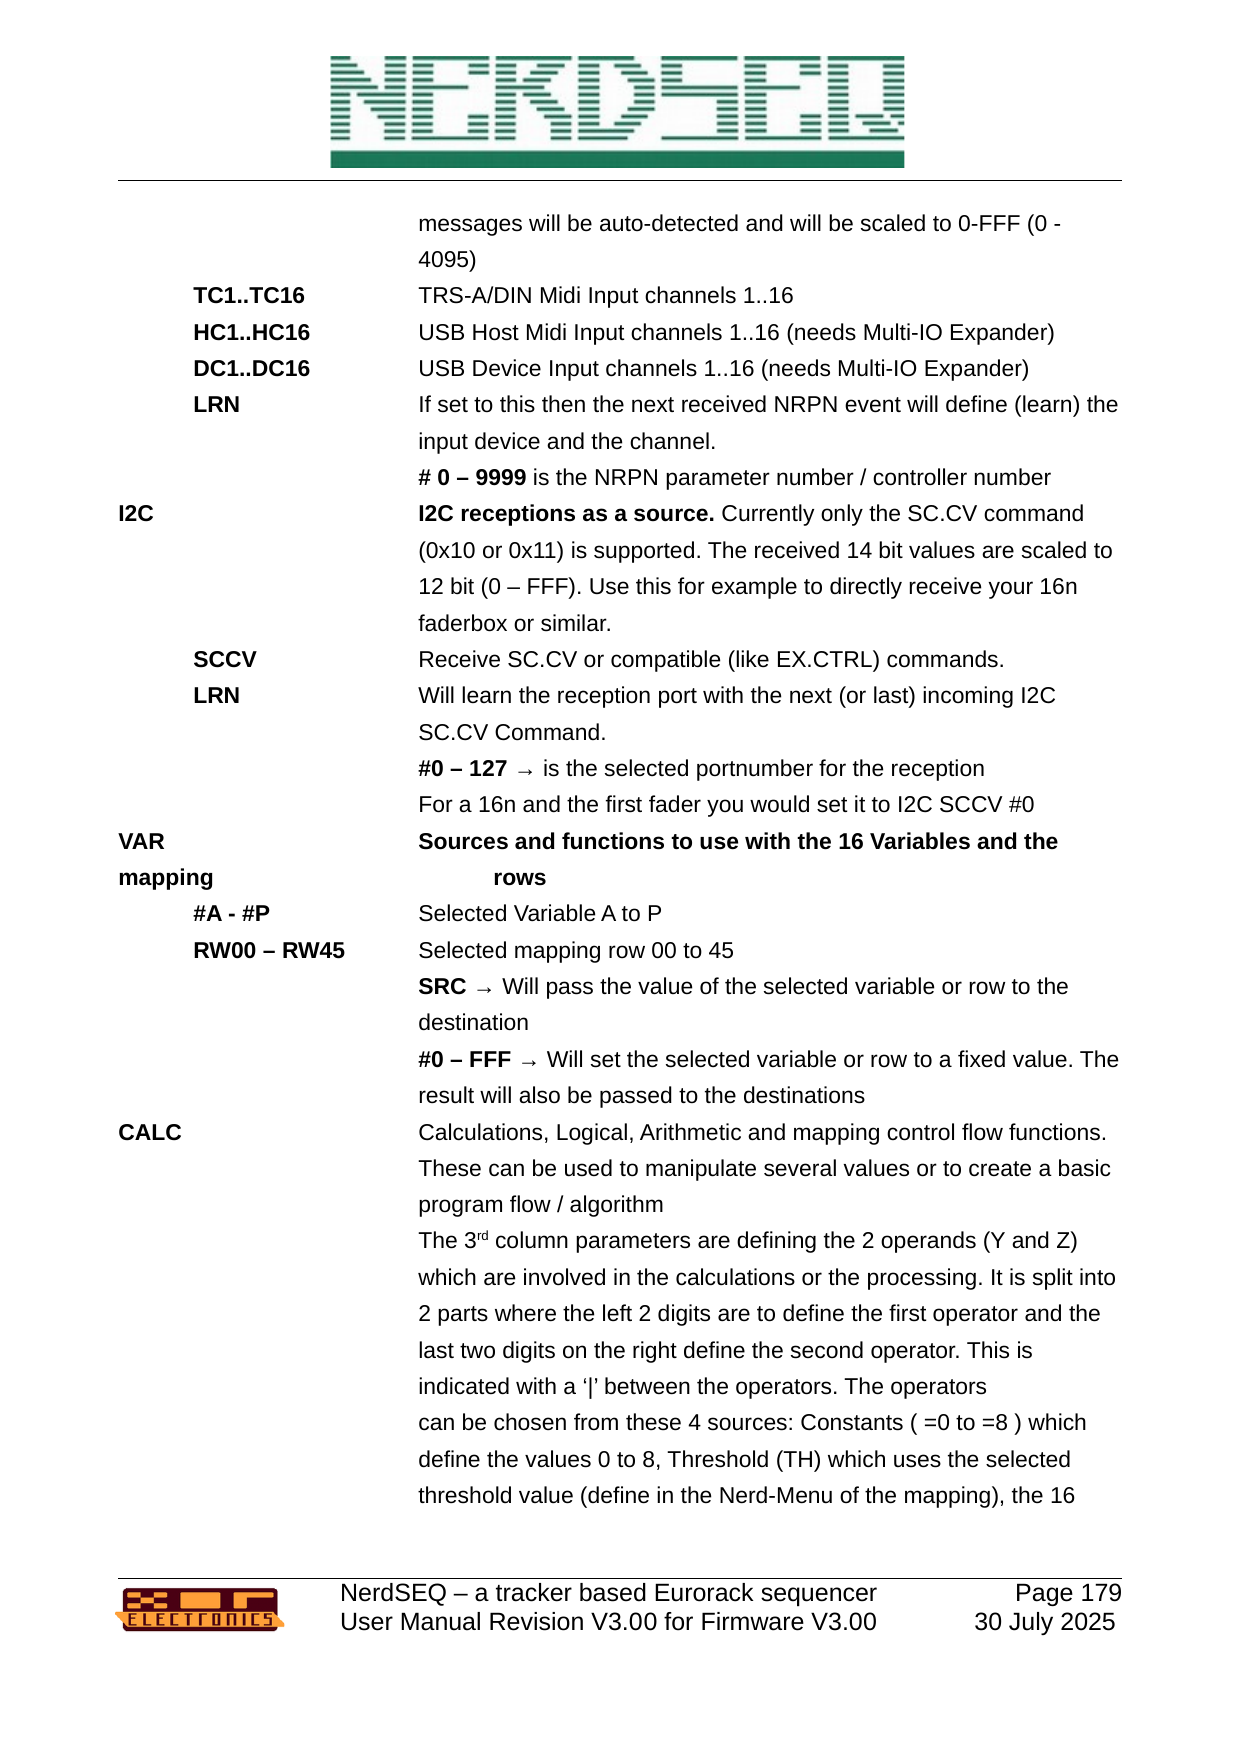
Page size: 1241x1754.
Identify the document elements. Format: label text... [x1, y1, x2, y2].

text #0 – 127 → is the selected portnumber for the reception [118, 755, 1122, 781]
text SCCV Receive SC.CV or compatible (like EX.CTRL) commands. [118, 646, 1122, 672]
text VAR Sources and functions to use with the 16 Variables and the mapping rows [118, 828, 1122, 890]
text These can be used to manipulate several values or to create a basic program flow / algorithm [118, 1155, 1122, 1217]
text For a 16n and the first fader you would set it to I2C SCCV #0 [118, 791, 1122, 818]
text LRN If set to this then the next received NRPN event will define (learn) the input device and the channel. [118, 391, 1122, 454]
picture [115, 1584, 285, 1634]
text RW00 – RW45 Selected mapping row 00 to 45 [118, 937, 1122, 963]
text CALC Calculations, Logical, Arithmetic and mapping control flow functions. [118, 1118, 1122, 1145]
text SRC → Will pass the value of the selected variable or row to the destination [118, 973, 1122, 1036]
text LRN Will learn the reception port with the next (or last) incoming I2C SC.CV Command. [118, 682, 1122, 745]
text #A - #P Selected Variable A to P [118, 900, 1122, 927]
text I2C I2C receptions as a source. Currently only the SC.CV command (0x10 or 0x11) is supported. The received 14 bit values are scaled to 12 bit (0 – FFF). Use this for example to directly receive your 16n faderbox or similar. [118, 500, 1122, 636]
text The 3rd column parameters are defining the 2 operands (Y and Z) which are involved in the calculations or the processing. It is split into 2 parts where the left 2 digits are to define the first operator and the last two digits on the right define the second operator. This is indicated with a ‘|’ between the operators. The operators can be chosen from these 4 sources: Constants ( =0 to =8 ) which define the values 0 to 8, Threshold (TH) which uses the selected threshold value (define in the Nerd-Menu of the mapping), the 16 [118, 1227, 1122, 1508]
text # 0 – 9999 is the NRPN parameter number / controller number [118, 464, 1122, 490]
text HC1..HC16 USB Host Midi Input channels 1..16 (needs Multi-IO Expander) [118, 319, 1122, 345]
picture [330, 56, 905, 168]
text TC1..TC16 TRS-A/DIN Midi Input channels 1..16 [118, 282, 1122, 309]
text DC1..DC16 USB Device Input channels 1..16 (needs Multi-IO Expander) [118, 355, 1122, 381]
text messages will be auto-detected and will be scaled to 0-FFF (0 - 4095) [118, 209, 1122, 272]
text #0 – FFF → Will set the selected variable or row to a fixed value. The result will also be passed to the destinations [118, 1046, 1122, 1108]
